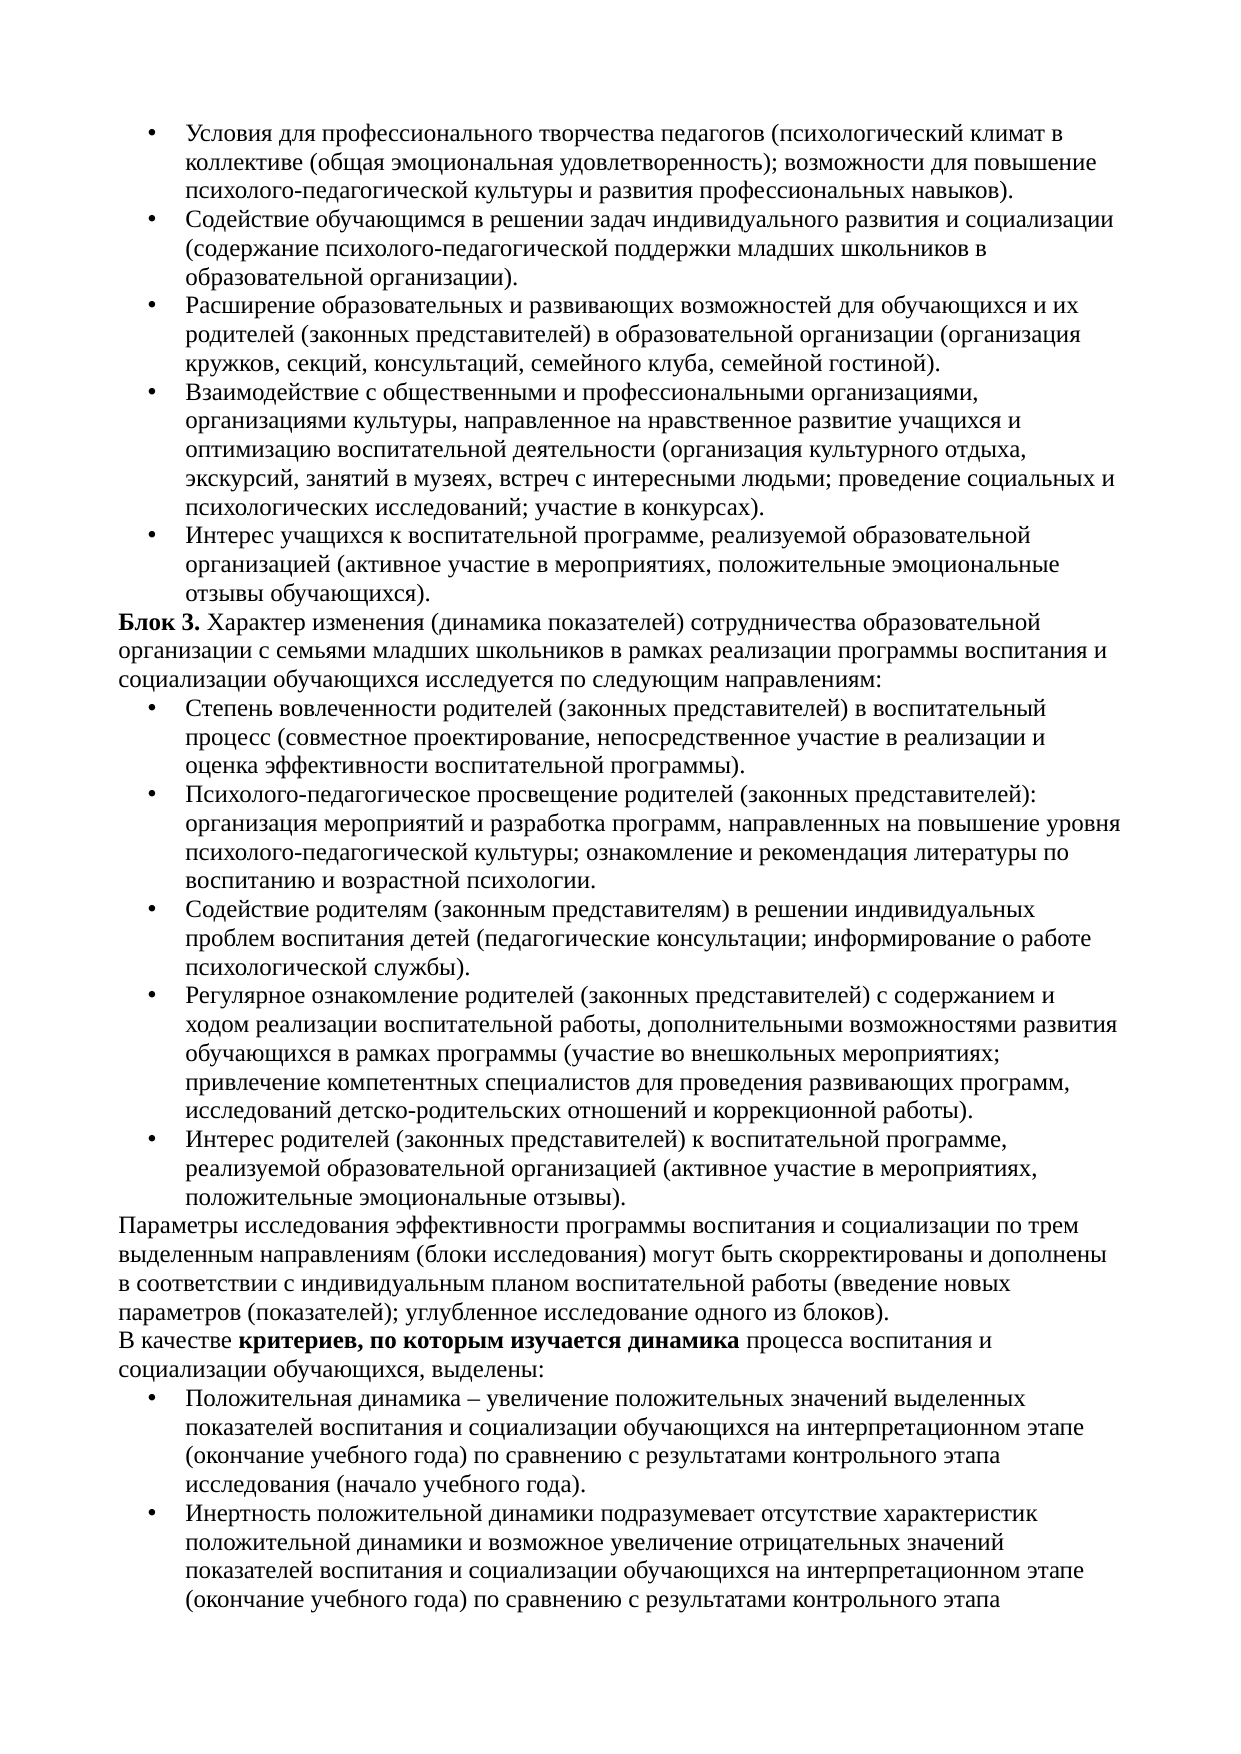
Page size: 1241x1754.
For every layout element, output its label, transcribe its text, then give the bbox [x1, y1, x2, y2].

list Инертность положительной динамики подразумевает отсутствие характеристик положительной динамики и возможное увеличение отрицательных значений показателей воспитания и социализации обучающихся на интерпретационном этапе (окончание учебного года) по сравнению с результатами контрольного этапа [148, 1498, 1122, 1613]
list Регулярное ознакомление родителей (законных представителей) с содержанием и ходом реализации воспитательной работы, дополнительными возможностями развития обучающихся в рамках программы (участие во внешкольных мероприятиях; привлечение компетентных специалистов для проведения развивающих программ, исследований детско-родительских отношений и коррекционной работы). [148, 981, 1122, 1124]
list Условия для профессионального творчества педагогов (психологический климат в коллективе (общая эмоциональная удовлетворенность); возможности для повышение психолого-педагогической культуры и развития профессиональных навыков). [148, 118, 1122, 204]
text Блок 3. Характер изменения (динамика показателей) сотрудничества образовательной организации с семьями младших школьников в рамках реализации программы воспитания и социализации обучающихся исследуется по следующим направлениям: [118, 607, 1122, 693]
text Параметры исследования эффективности программы воспитания и социализации по трем выделенным направлениям (блоки исследования) могут быть скорректированы и дополнены в соответствии с индивидуальным планом воспитательной работы (введение новых параметров (показателей); углубленное исследование одного из блоков). [118, 1211, 1122, 1326]
list Содействие родителям (законным представителям) в решении индивидуальных проблем воспитания детей (педагогические консультации; информирование о работе психологической службы). [148, 894, 1122, 981]
list Содействие обучающимся в решении задач индивидуального развития и социализации (содержание психолого-педагогической поддержки младших школьников в образовательной организации). [148, 204, 1122, 291]
list Взаимодействие с общественными и профессиональными организациями, организациями культуры, направленное на нравственное развитие учащихся и оптимизацию воспитательной деятельности (организация культурного отдыха, экскурсий, занятий в музеях, встреч с интересными людьми; проведение социальных и психологических исследований; участие в конкурсах). [148, 377, 1122, 521]
list Интерес учащихся к воспитательной программе, реализуемой образовательной организацией (активное участие в мероприятиях, положительные эмоциональные отзывы обучающихся). [148, 521, 1122, 607]
list Степень вовлеченности родителей (законных представителей) в воспитательный процесс (совместное проектирование, непосредственное участие в реализации и оценка эффективности воспитательной программы). [148, 693, 1122, 779]
text В качестве критериев, по которым изучается динамика процесса воспитания и социализации обучающихся, выделены: [118, 1326, 1122, 1383]
list Расширение образовательных и развивающих возможностей для обучающихся и их родителей (законных представителей) в образовательной организации (организация кружков, секций, консультаций, семейного клуба, семейной гостиной). [148, 291, 1122, 377]
list Интерес родителей (законных представителей) к воспитательной программе, реализуемой образовательной организацией (активное участие в мероприятиях, положительные эмоциональные отзывы). [148, 1124, 1122, 1211]
list Положительная динамика – увеличение положительных значений выделенных показателей воспитания и социализации обучающихся на интерпретационном этапе (окончание учебного года) по сравнению с результатами контрольного этапа исследования (начало учебного года). [148, 1383, 1122, 1498]
list Психолого-педагогическое просвещение родителей (законных представителей): организация мероприятий и разработка программ, направленных на повышение уровня психолого-педагогической культуры; ознакомление и рекомендация литературы по воспитанию и возрастной психологии. [148, 779, 1122, 894]
